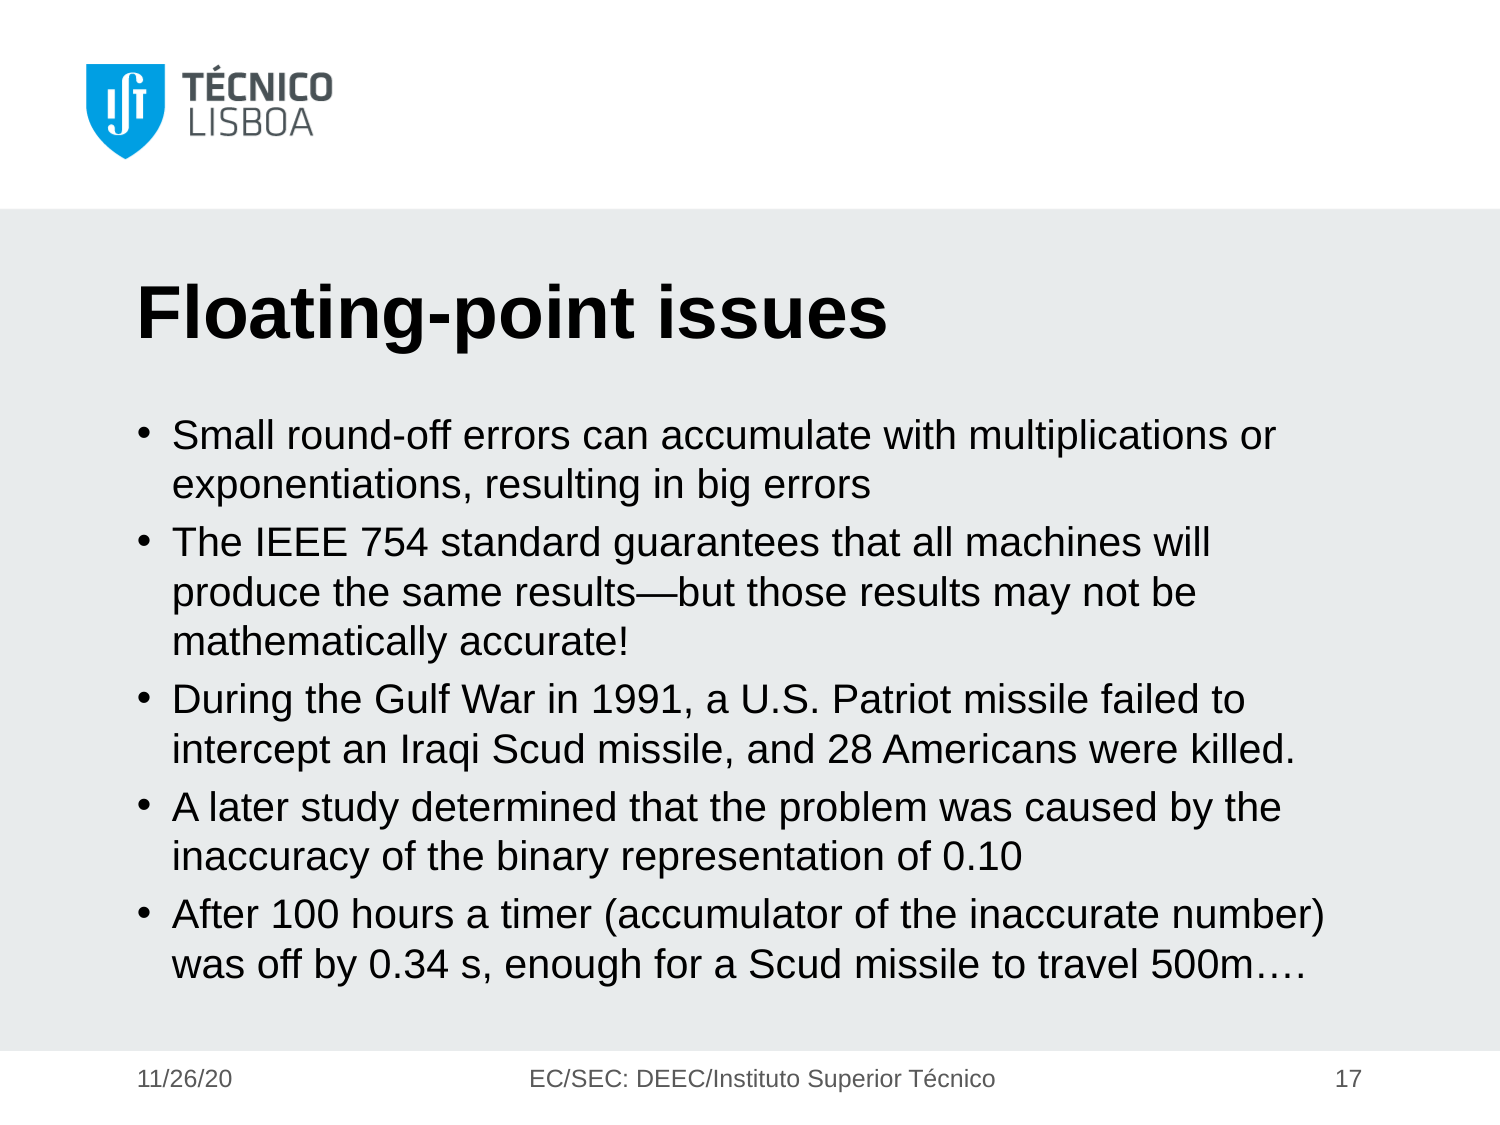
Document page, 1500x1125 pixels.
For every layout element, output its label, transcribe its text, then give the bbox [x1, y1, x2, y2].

footer EC/SEC: DEEC/Instituto Superior Técnico [512, 1052, 1021, 1103]
slide_number [1077, 1052, 1378, 1103]
title Floating-point issues [121, 237, 1378, 381]
slide_number 11/26/20 [121, 1052, 425, 1103]
picture [0, 0, 1500, 1125]
list Small round-off errors can accumulate with multiplications or exponentiations, resulting in big errors The IEEE 754 standard guarantees that all machines will produce the same results—but those results may not be mathematically accurate! During the Gulf War in 1991, a U.S. Patriot missile failed to intercept an Iraqi Scud missile, and 28 Americans were killed. A later study determined that the problem was caused by the inaccuracy of the binary representation of 0.10 After 100 hours a timer (accumulator of the inaccurate number) was off by 0.34 s, enough for a Scud missile to travel 500m…. [121, 400, 1378, 1005]
